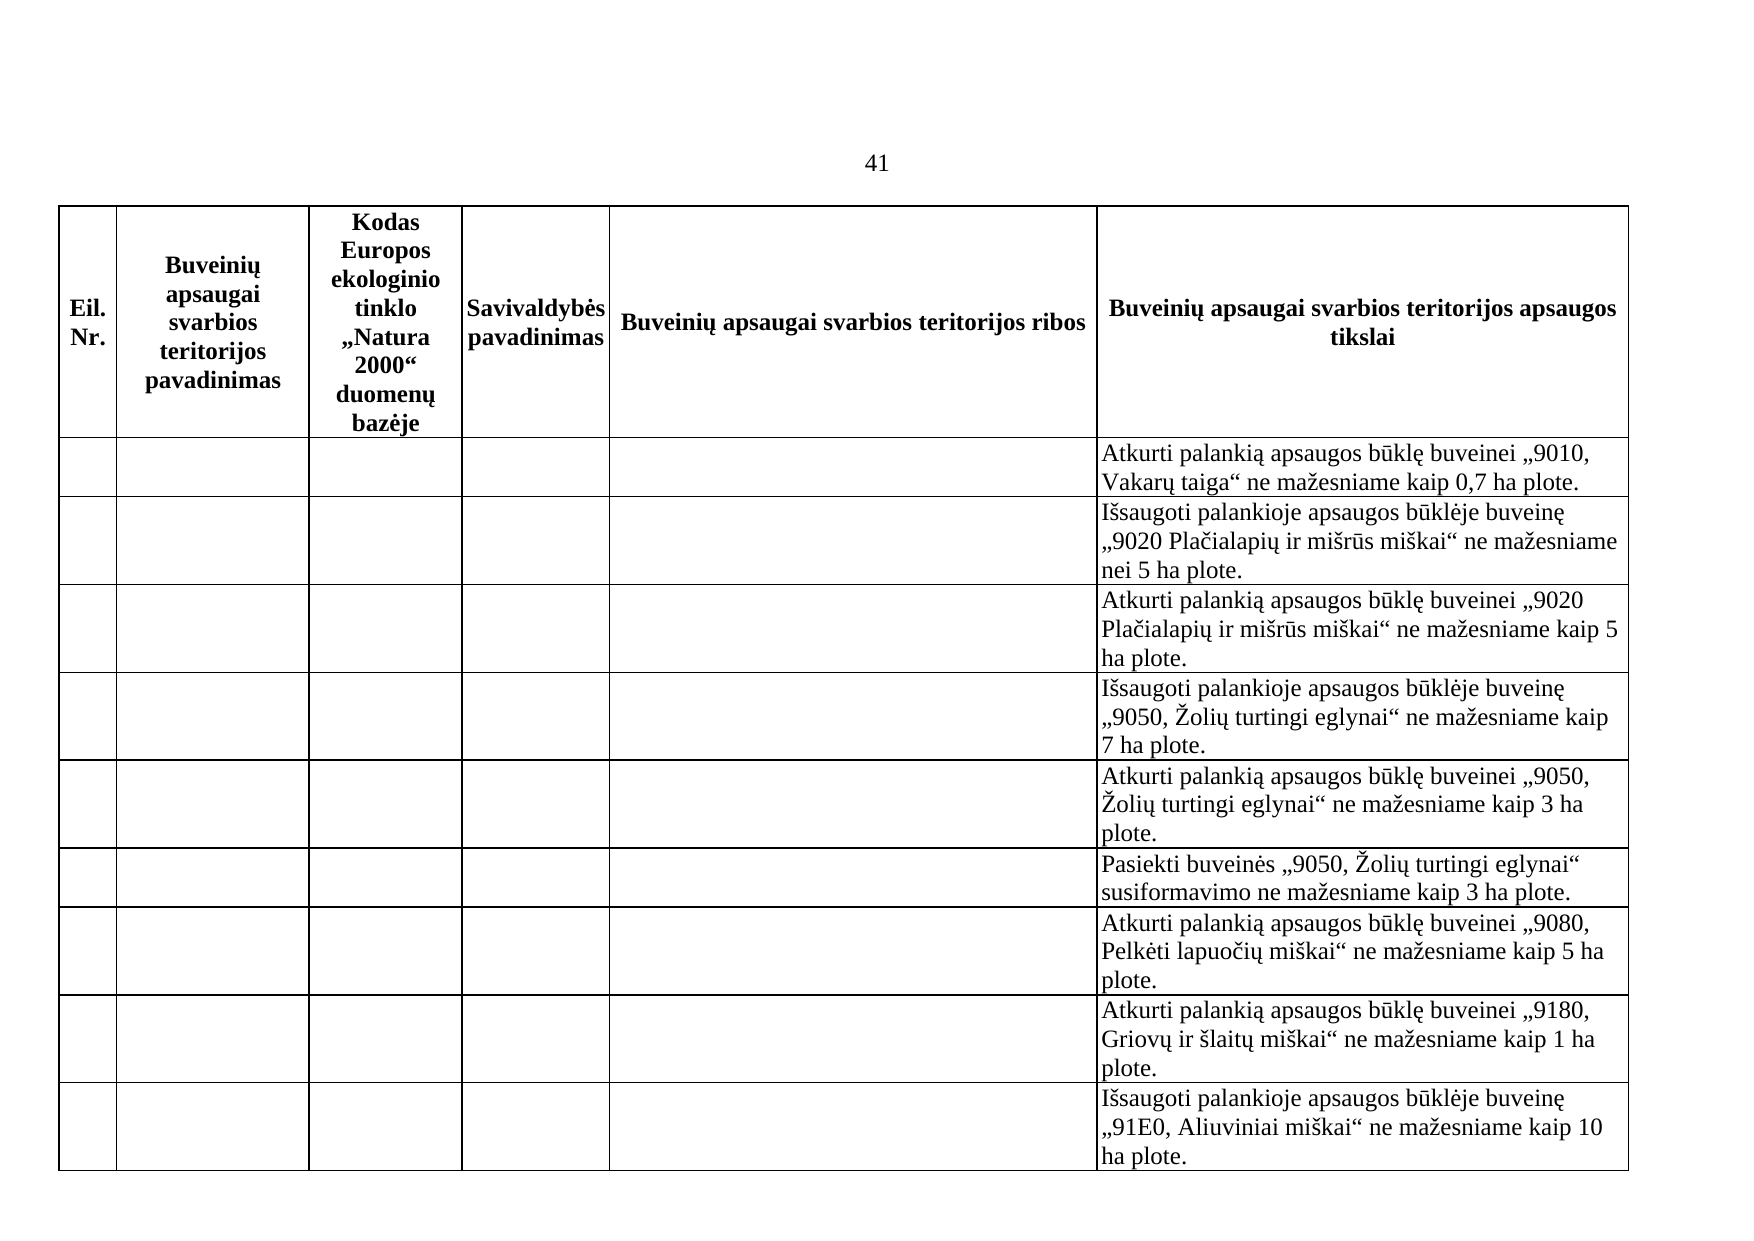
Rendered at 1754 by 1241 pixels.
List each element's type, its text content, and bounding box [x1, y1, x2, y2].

table_cell [60, 673, 116, 759]
table_cell [610, 673, 1096, 759]
table_cell Išsaugoti palankioje apsaugos būklėje buveinę „9050, Žolių turtingi eglynai“ ne mažesniame kaip 7 ha plote. [1098, 673, 1628, 759]
table_cell Atkurti palankią apsaugos būklę buveinei „9080, Pelkėti lapuočių miškai“ ne mažesniame kaip 5 ha plote. [1098, 908, 1628, 994]
table_cell [463, 1083, 609, 1169]
table_cell [610, 908, 1096, 994]
table_header Kodas Europos ekologinio tinklo „Natura 2000“ duomenų bazėje [310, 207, 461, 437]
table_cell [310, 497, 461, 584]
table_cell [60, 849, 116, 906]
table_cell Atkurti palankią apsaugos būklę buveinei „9020 Plačialapių ir mišrūs miškai“ ne mažesniame kaip 5 ha plote. [1098, 585, 1628, 671]
table_cell Atkurti palankią apsaugos būklę buveinei „9010, Vakarų taiga“ ne mažesniame kaip 0,7 ha plote. [1098, 438, 1628, 496]
table_cell [60, 908, 116, 994]
table_cell Išsaugoti palankioje apsaugos būklėje buveinę „91E0, Aliuviniai miškai“ ne mažesniame kaip 10 ha plote. [1098, 1083, 1628, 1169]
table_cell [310, 849, 461, 906]
table_cell [463, 673, 609, 759]
table_cell Išsaugoti palankioje apsaugos būklėje buveinę „9020 Plačialapių ir mišrūs miškai“ ne mažesniame nei 5 ha plote. [1098, 497, 1628, 584]
table_cell [610, 996, 1096, 1082]
table_header Buveinių apsaugai svarbios teritorijos ribos [610, 207, 1096, 437]
table_header Savivaldybės pavadinimas [463, 207, 609, 437]
table_header Buveinių apsaugai svarbios teritorijos apsaugos tikslai [1098, 207, 1628, 437]
table_cell [60, 497, 116, 584]
table_cell Pasiekti buveinės „9050, Žolių turtingi eglynai“ susiformavimo ne mažesniame kaip 3 ha plote. [1098, 849, 1628, 906]
table_cell [610, 585, 1096, 671]
table_cell [60, 438, 116, 496]
table_cell [463, 438, 609, 496]
table_cell [463, 908, 609, 994]
table_cell [117, 761, 308, 847]
table_cell [310, 673, 461, 759]
table_cell [463, 761, 609, 847]
table_header Eil. Nr. [60, 207, 116, 437]
table_cell Atkurti palankią apsaugos būklę buveinei „9050, Žolių turtingi eglynai“ ne mažesniame kaip 3 ha plote. [1098, 761, 1628, 847]
table_cell [117, 438, 308, 496]
table_cell [117, 996, 308, 1082]
table_cell [117, 585, 308, 671]
table_cell [463, 996, 609, 1082]
table_cell [117, 908, 308, 994]
table_cell [117, 497, 308, 584]
table_cell [310, 1083, 461, 1169]
table_cell [60, 1083, 116, 1169]
table_cell [310, 996, 461, 1082]
table_cell [463, 585, 609, 671]
table_cell [610, 1083, 1096, 1169]
table_cell [60, 761, 116, 847]
table_cell [60, 996, 116, 1082]
table_cell [310, 908, 461, 994]
table_cell [60, 585, 116, 671]
table_cell [463, 497, 609, 584]
table_cell Atkurti palankią apsaugos būklę buveinei „9180, Griovų ir šlaitų miškai“ ne mažesniame kaip 1 ha plote. [1098, 996, 1628, 1082]
table_cell [610, 497, 1096, 584]
table_cell [610, 761, 1096, 847]
table_cell [310, 438, 461, 496]
table_cell [117, 849, 308, 906]
table_cell [310, 585, 461, 671]
table_cell [463, 849, 609, 906]
table_cell [610, 849, 1096, 906]
table_header Buveinių apsaugai svarbios teritorijos pavadinimas [117, 207, 308, 437]
table_cell [117, 1083, 308, 1169]
table_cell [117, 673, 308, 759]
table_cell [610, 438, 1096, 496]
table_cell [310, 761, 461, 847]
